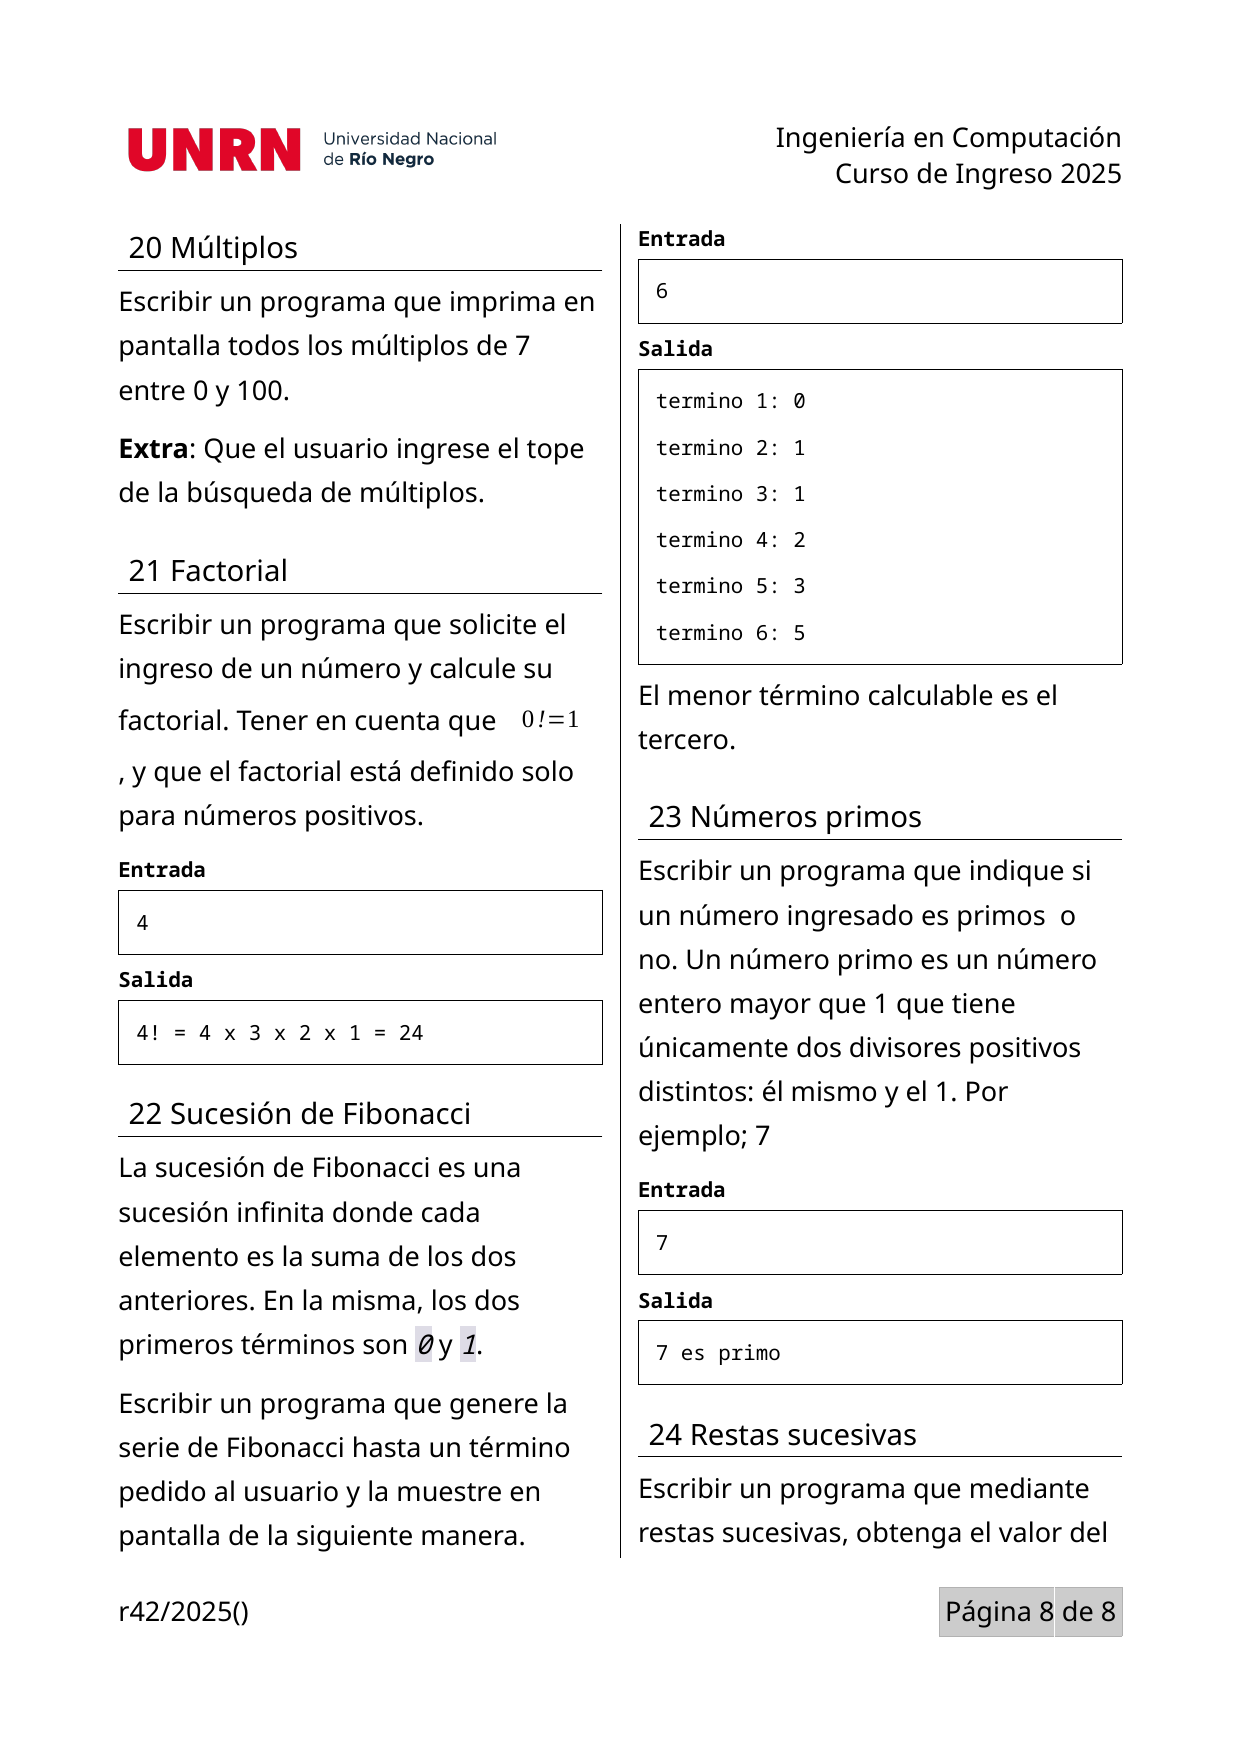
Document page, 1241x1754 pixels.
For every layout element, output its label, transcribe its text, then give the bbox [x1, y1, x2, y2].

text 7 es primo [639, 1321, 1122, 1384]
text termino 2: 1 [639, 415, 1122, 461]
text Escribir un programa que imprima en pantalla todos los múltiplos de 7 entre 0 y 100. [118, 283, 602, 408]
subtitle Números primos [638, 793, 1122, 839]
text Escribir un programa que indique si un número ingresado es primos o no. Un número primo es un número entero mayor que 1 que tiene únicamente dos divisores positivos distintos: él mismo y el 1. Por ejemplo; 7 [638, 852, 1122, 1154]
text 6 [639, 260, 1122, 323]
text termino 1: 0 [639, 370, 1122, 415]
text 4 [119, 891, 602, 954]
text 4! = 4 x 3 x 2 x 1 = 24 [119, 1001, 602, 1064]
text termino 3: 1 [639, 461, 1122, 508]
text Salida [118, 966, 602, 994]
text termino 4: 2 [639, 508, 1122, 554]
text Escribir un programa que mediante restas sucesivas, obtenga el valor del [638, 1469, 1122, 1550]
text termino 5: 3 [639, 554, 1122, 600]
subtitle Múltiplos [118, 224, 602, 270]
text Salida [638, 334, 1122, 363]
subtitle Factorial [118, 547, 602, 593]
text Entrada [638, 1176, 1122, 1204]
text Escribir un programa que solicite el ingreso de un número y calcule su factorial. Tener en cuenta que , y que el factorial está definido solo para números positivos. [118, 606, 602, 833]
text Extra: Que el usuario ingrese el tope de la búsqueda de múltiplos. [118, 430, 602, 511]
text El menor término calculable es el tercero. [638, 676, 1122, 757]
text Entrada [118, 855, 602, 884]
subtitle Sucesión de Fibonacci [118, 1090, 602, 1136]
text Escribir un programa que genere la serie de Fibonacci hasta un término pedido al usuario y la muestre en pantalla de la siguiente manera. [118, 1384, 602, 1554]
subtitle Restas sucesivas [638, 1411, 1122, 1456]
text Entrada [638, 224, 1122, 253]
picture [118, 118, 505, 180]
text termino 6: 5 [639, 600, 1122, 664]
text Salida [638, 1286, 1122, 1314]
text La sucesión de Fibonacci es una sucesión infinita donde cada elemento es la suma de los dos anteriores. En la misma, los dos primeros términos son 0 y 1. [118, 1149, 602, 1362]
text 7 [639, 1211, 1122, 1274]
